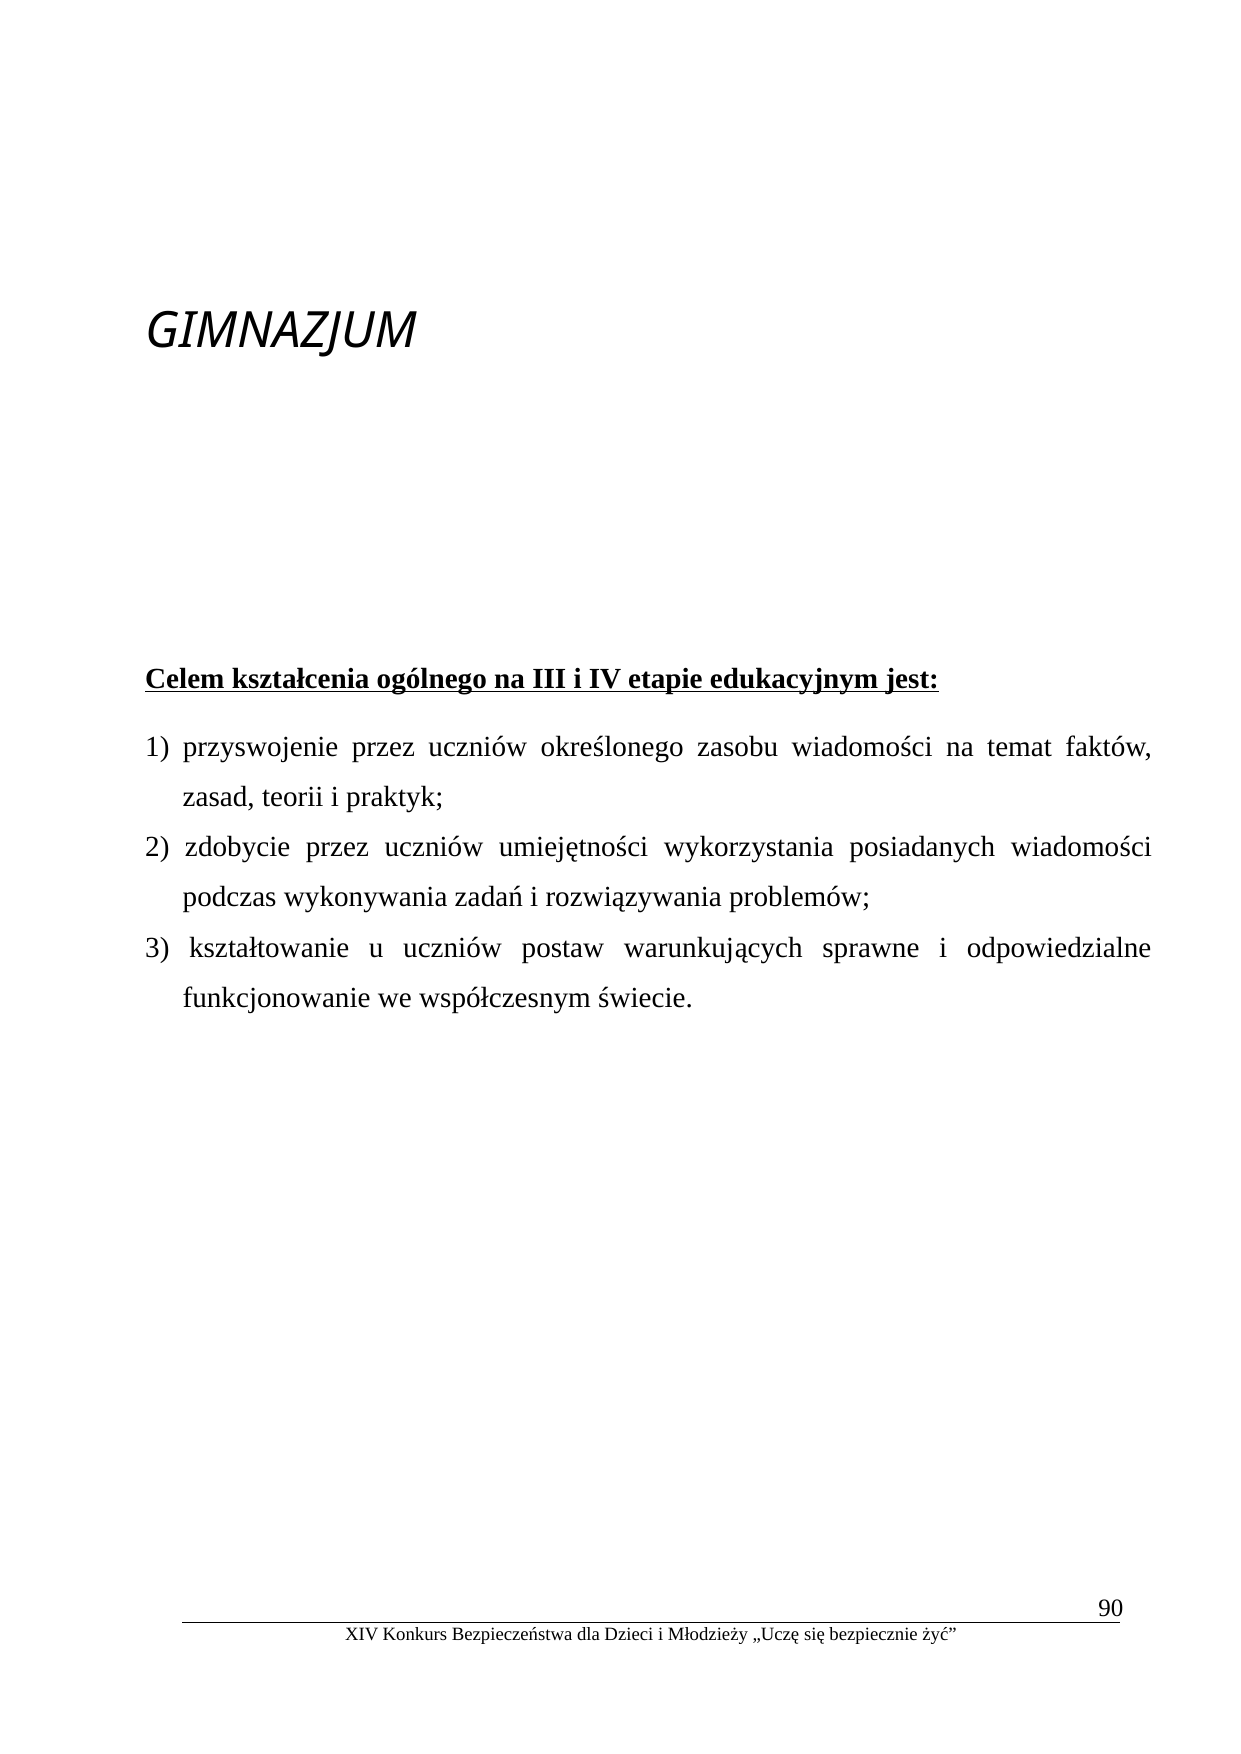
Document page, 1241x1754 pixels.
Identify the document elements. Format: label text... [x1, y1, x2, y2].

subtitle GIMNAZJUM [145, 294, 1152, 362]
text 3) kształtowanie u uczniów postaw warunkujących sprawne i odpowiedzialne funkcjonowanie we współczesnym świecie. [145, 930, 1152, 1014]
text 1) przyswojenie przez uczniów określonego zasobu wiadomości na temat faktów, zasad, teorii i praktyk; [145, 729, 1152, 812]
text 2) zdobycie przez uczniów umiejętności wykorzystania posiadanych wiadomości podczas wykonywania zadań i rozwiązywania problemów; [145, 829, 1152, 913]
text Celem kształcenia ogólnego na III i IV etapie edukacyjnym jest: [145, 662, 1152, 695]
